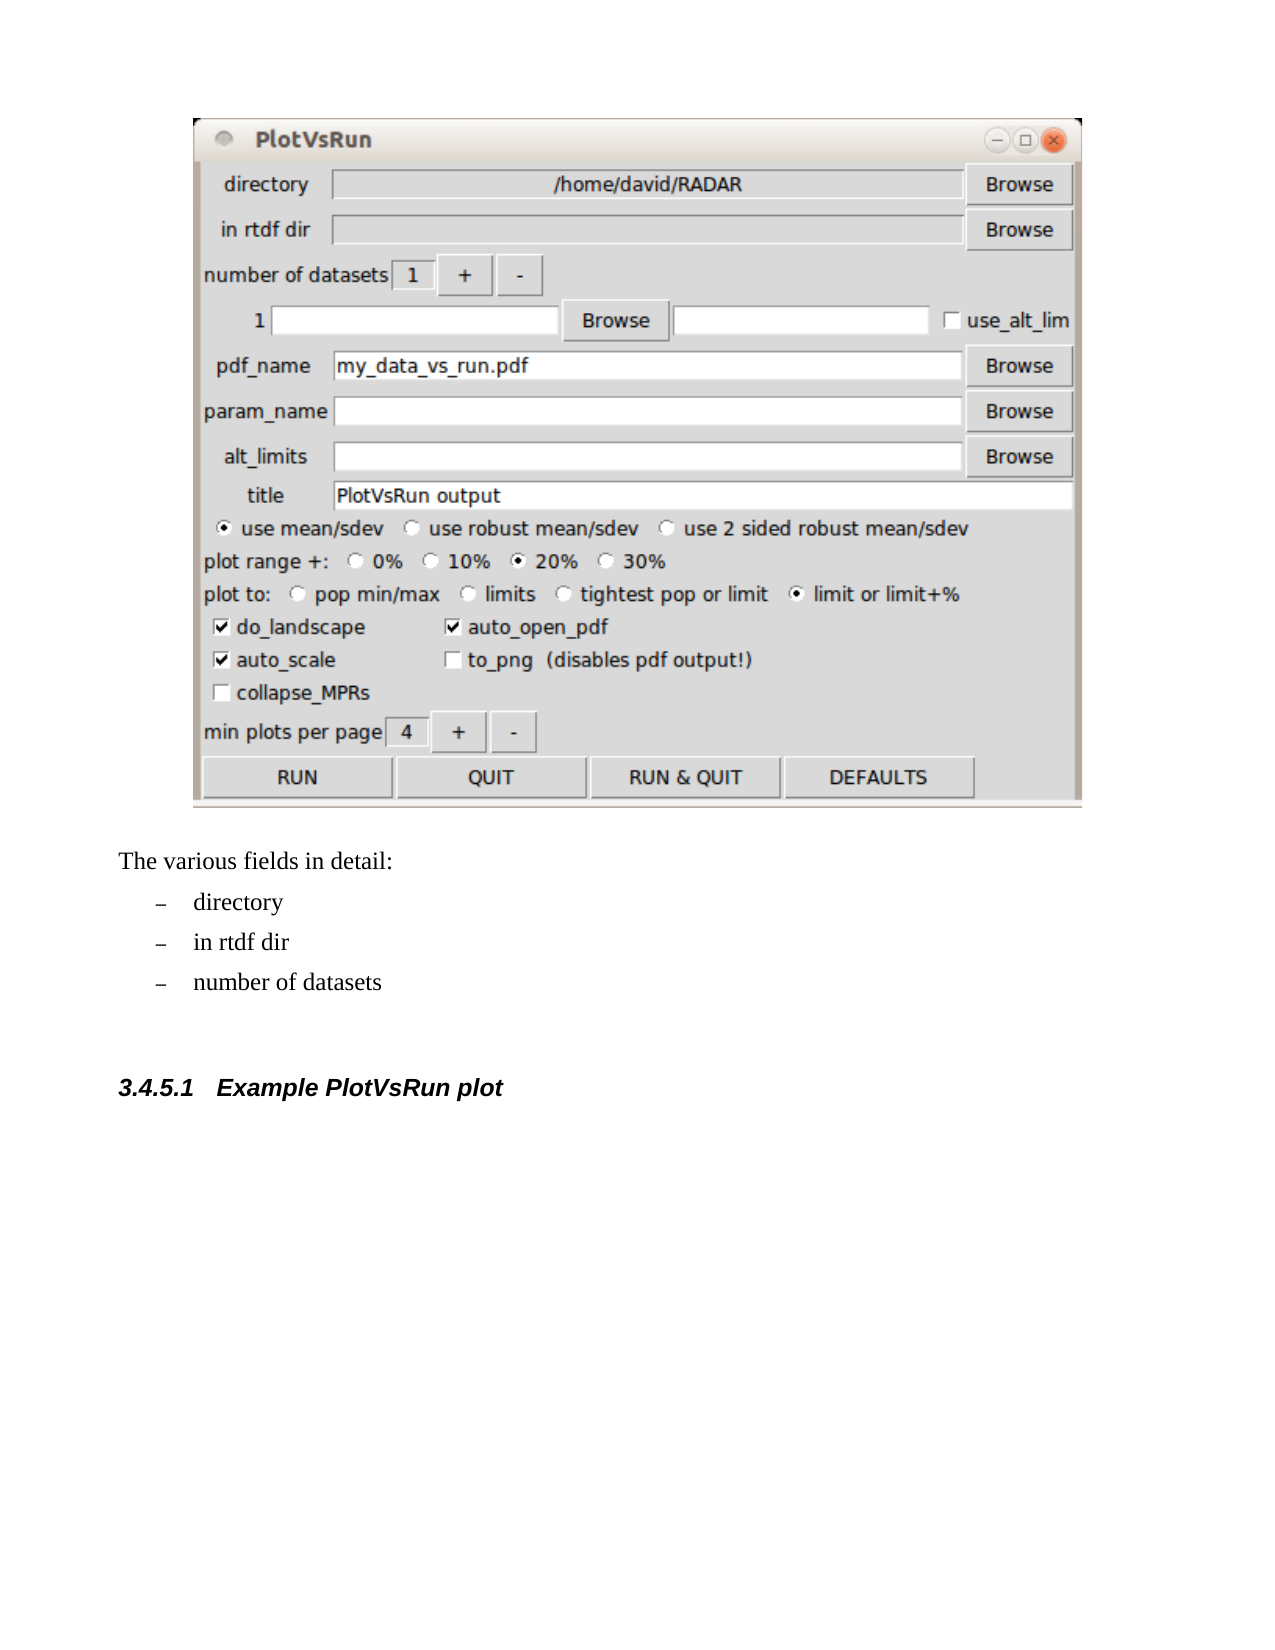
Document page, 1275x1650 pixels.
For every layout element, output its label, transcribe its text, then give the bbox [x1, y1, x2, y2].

text The various fields in detail: [118, 847, 1157, 875]
list number of datasets [156, 968, 1157, 996]
picture [193, 118, 1083, 808]
subtitle Example PlotVsRun plot [118, 1073, 1157, 1101]
list in rtdf dir [156, 928, 1157, 956]
list directory [156, 888, 1157, 915]
